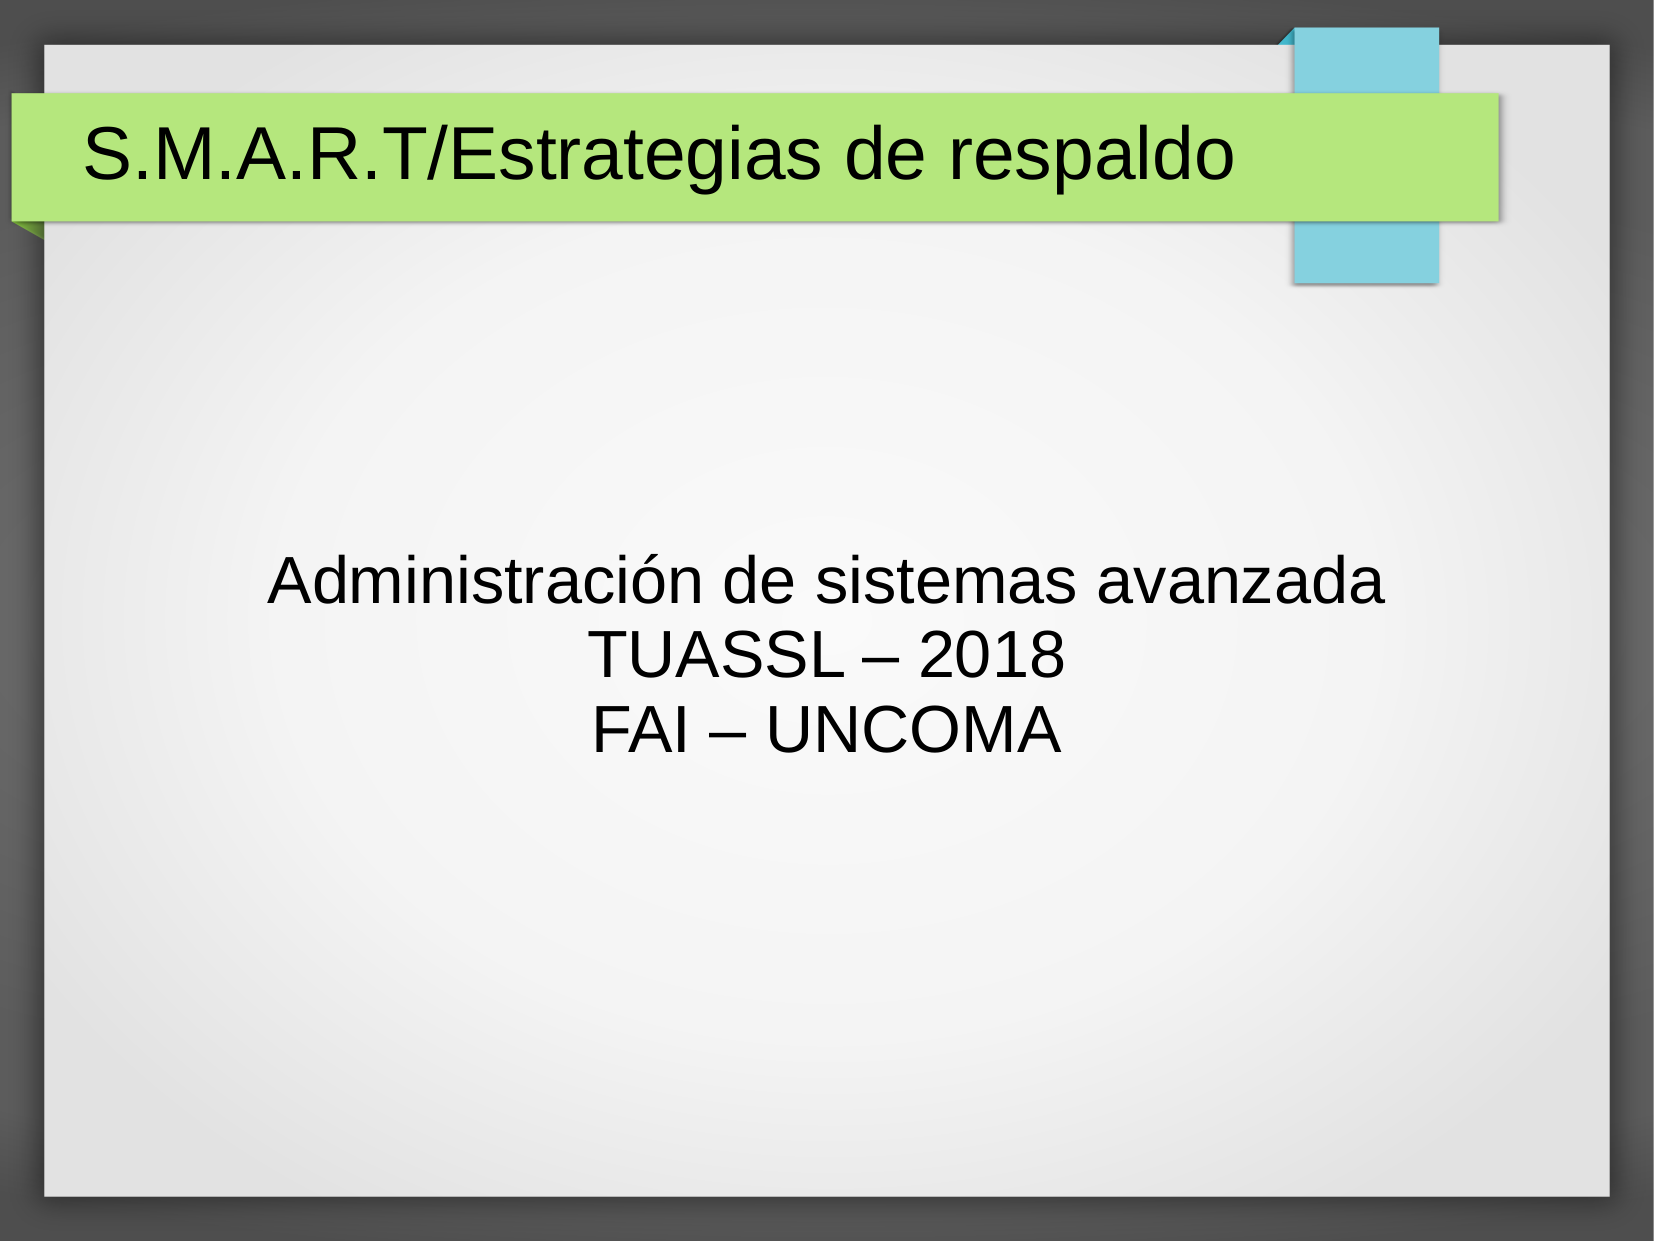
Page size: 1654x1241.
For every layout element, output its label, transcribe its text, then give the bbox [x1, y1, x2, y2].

title S.M.A.R.T/Estrategias de respaldo [82, 94, 1264, 213]
picture [0, 0, 1654, 1241]
subtitle Administración de sistemas avanzada TUASSL – 2018 FAI – UNCOMA [82, 295, 1571, 1015]
